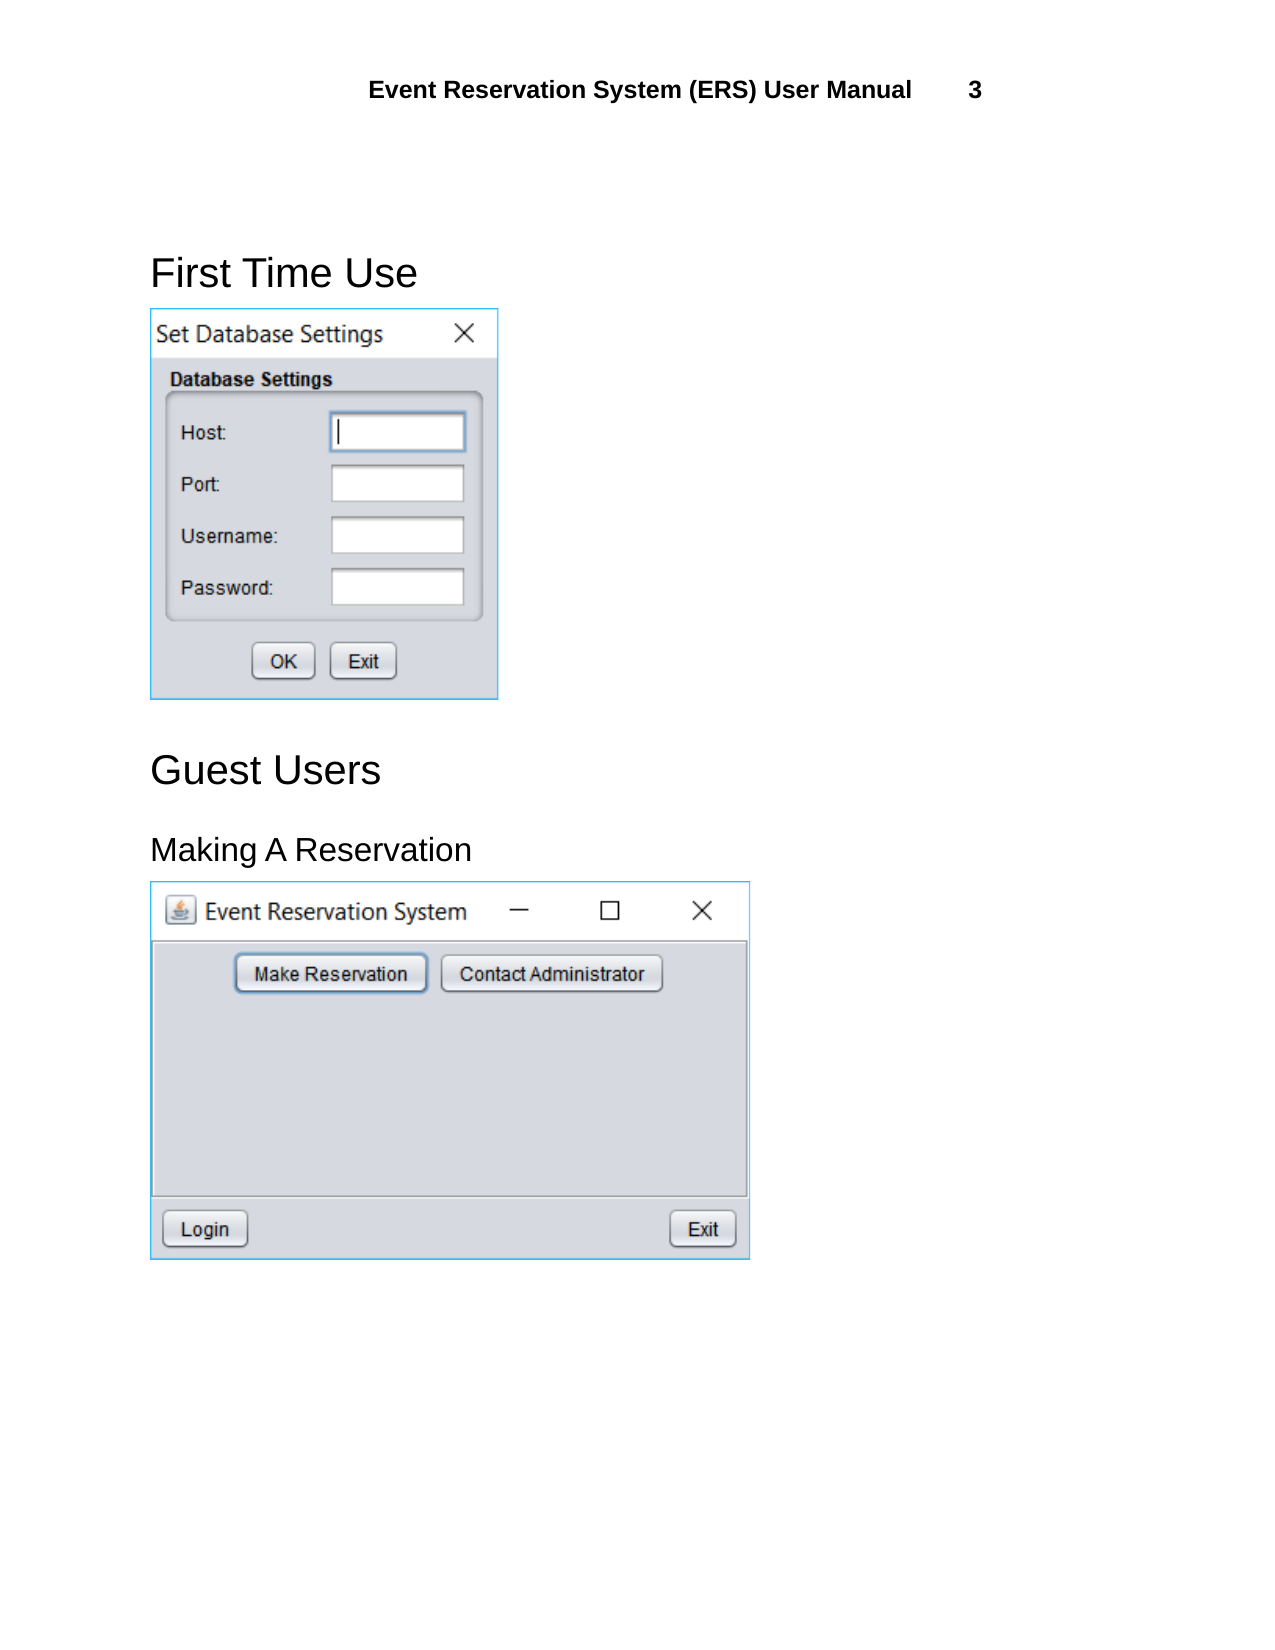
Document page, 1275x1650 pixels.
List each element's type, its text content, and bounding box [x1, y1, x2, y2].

picture [150, 881, 750, 1260]
picture [150, 308, 499, 700]
subtitle Making A Reservation [150, 831, 1125, 869]
subtitle Guest Users [150, 745, 1125, 793]
subtitle First Time Use [150, 248, 1125, 296]
